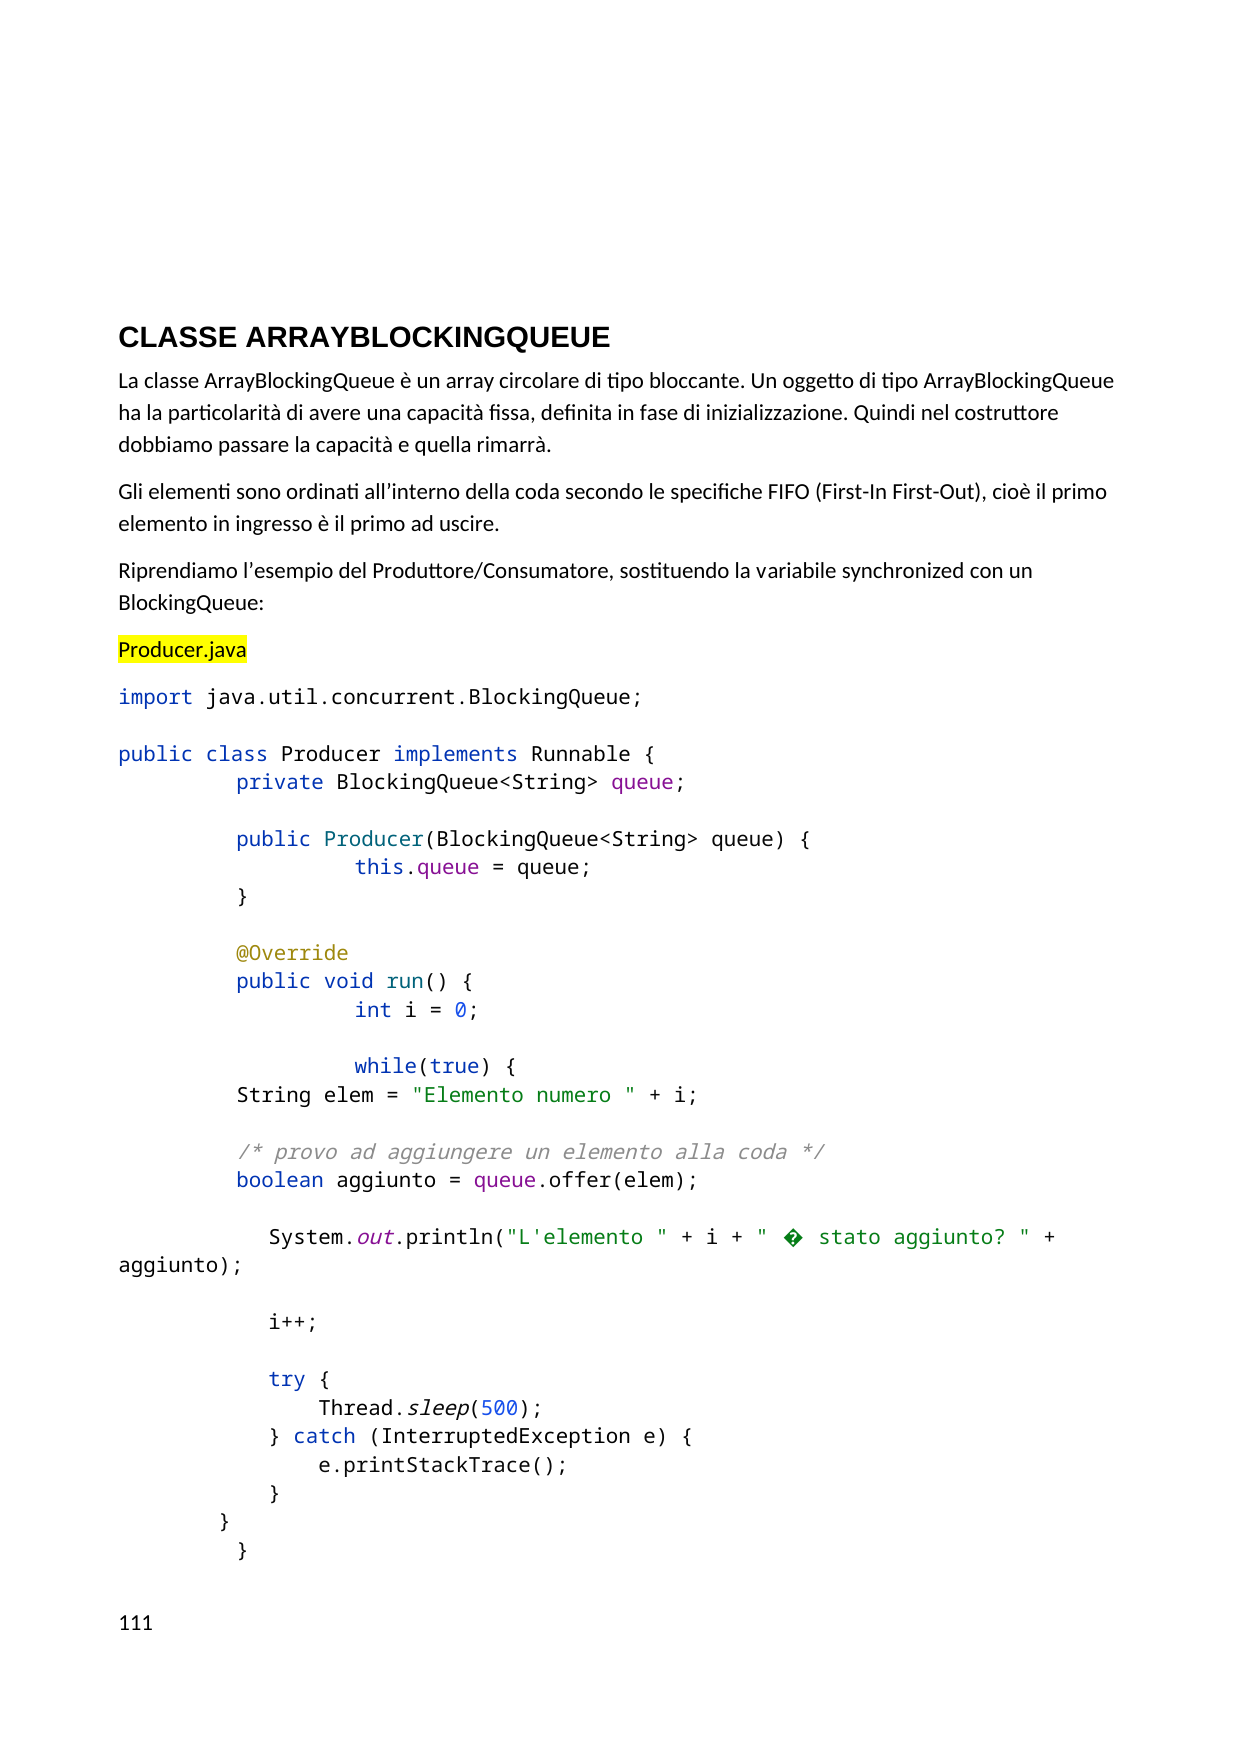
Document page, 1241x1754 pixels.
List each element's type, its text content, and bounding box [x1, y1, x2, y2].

text Gli elementi sono ordinati all’interno della coda secondo le specifiche FIFO (First-In First-Out), cioè il primo elemento in ingresso è il primo ad uscire. [118, 477, 1122, 537]
text La classe ArrayBlockingQueue è un array circolare di tipo bloccante. Un oggetto di tipo ArrayBlockingQueue ha la particolarità di avere una capacità fissa, definita in fase di inizializzazione. Quindi nel costruttore dobbiamo passare la capacità e quella rimarrà. [118, 366, 1122, 458]
text Riprendiamo l’esempio del Produttore/Consumatore, sostituendo la variabile synchronized con un BlockingQueue: [118, 556, 1122, 616]
text Producer.java [118, 635, 1122, 663]
subtitle CLASSE ARRAYBLOCKINGQUEUE [118, 320, 1122, 353]
text import java.util.concurrent.BlockingQueue; public class Producer implements Runnable { private BlockingQueue<String> queue; public Producer(BlockingQueue<String> queue) { this.queue = queue; } @Override public void run() { int i = 0; while(true) { String elem = "Elemento numero " + i; /* provo ad aggiungere un elemento alla coda */ boolean aggiunto = queue.offer(elem); System.out.println("L'elemento " + i + " � stato aggiunto? " + aggiunto); i++; try { Thread.sleep(500); } catch (InterruptedException e) { e.printStackTrace(); } } } [118, 682, 1122, 1563]
